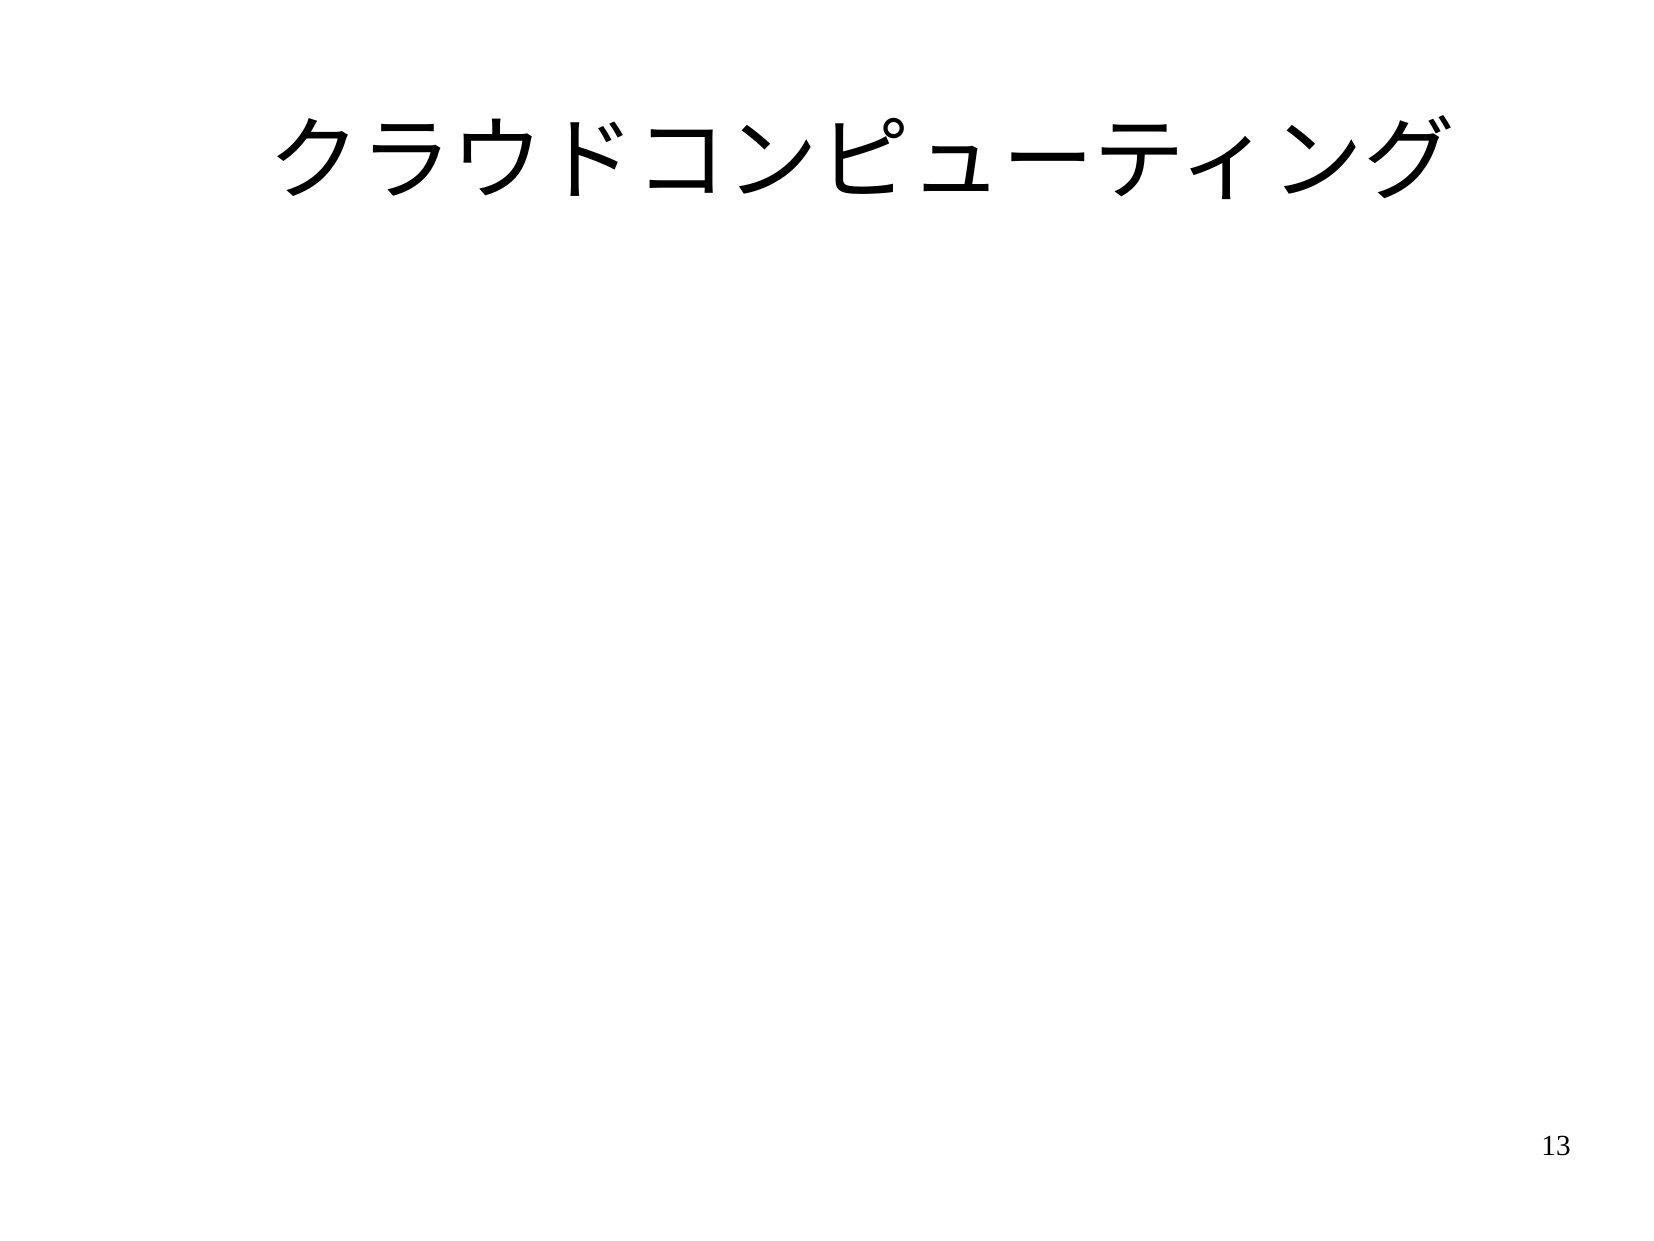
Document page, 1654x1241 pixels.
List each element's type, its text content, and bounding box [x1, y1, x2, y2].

title クラウドコンピューティング [82, 49, 1571, 257]
